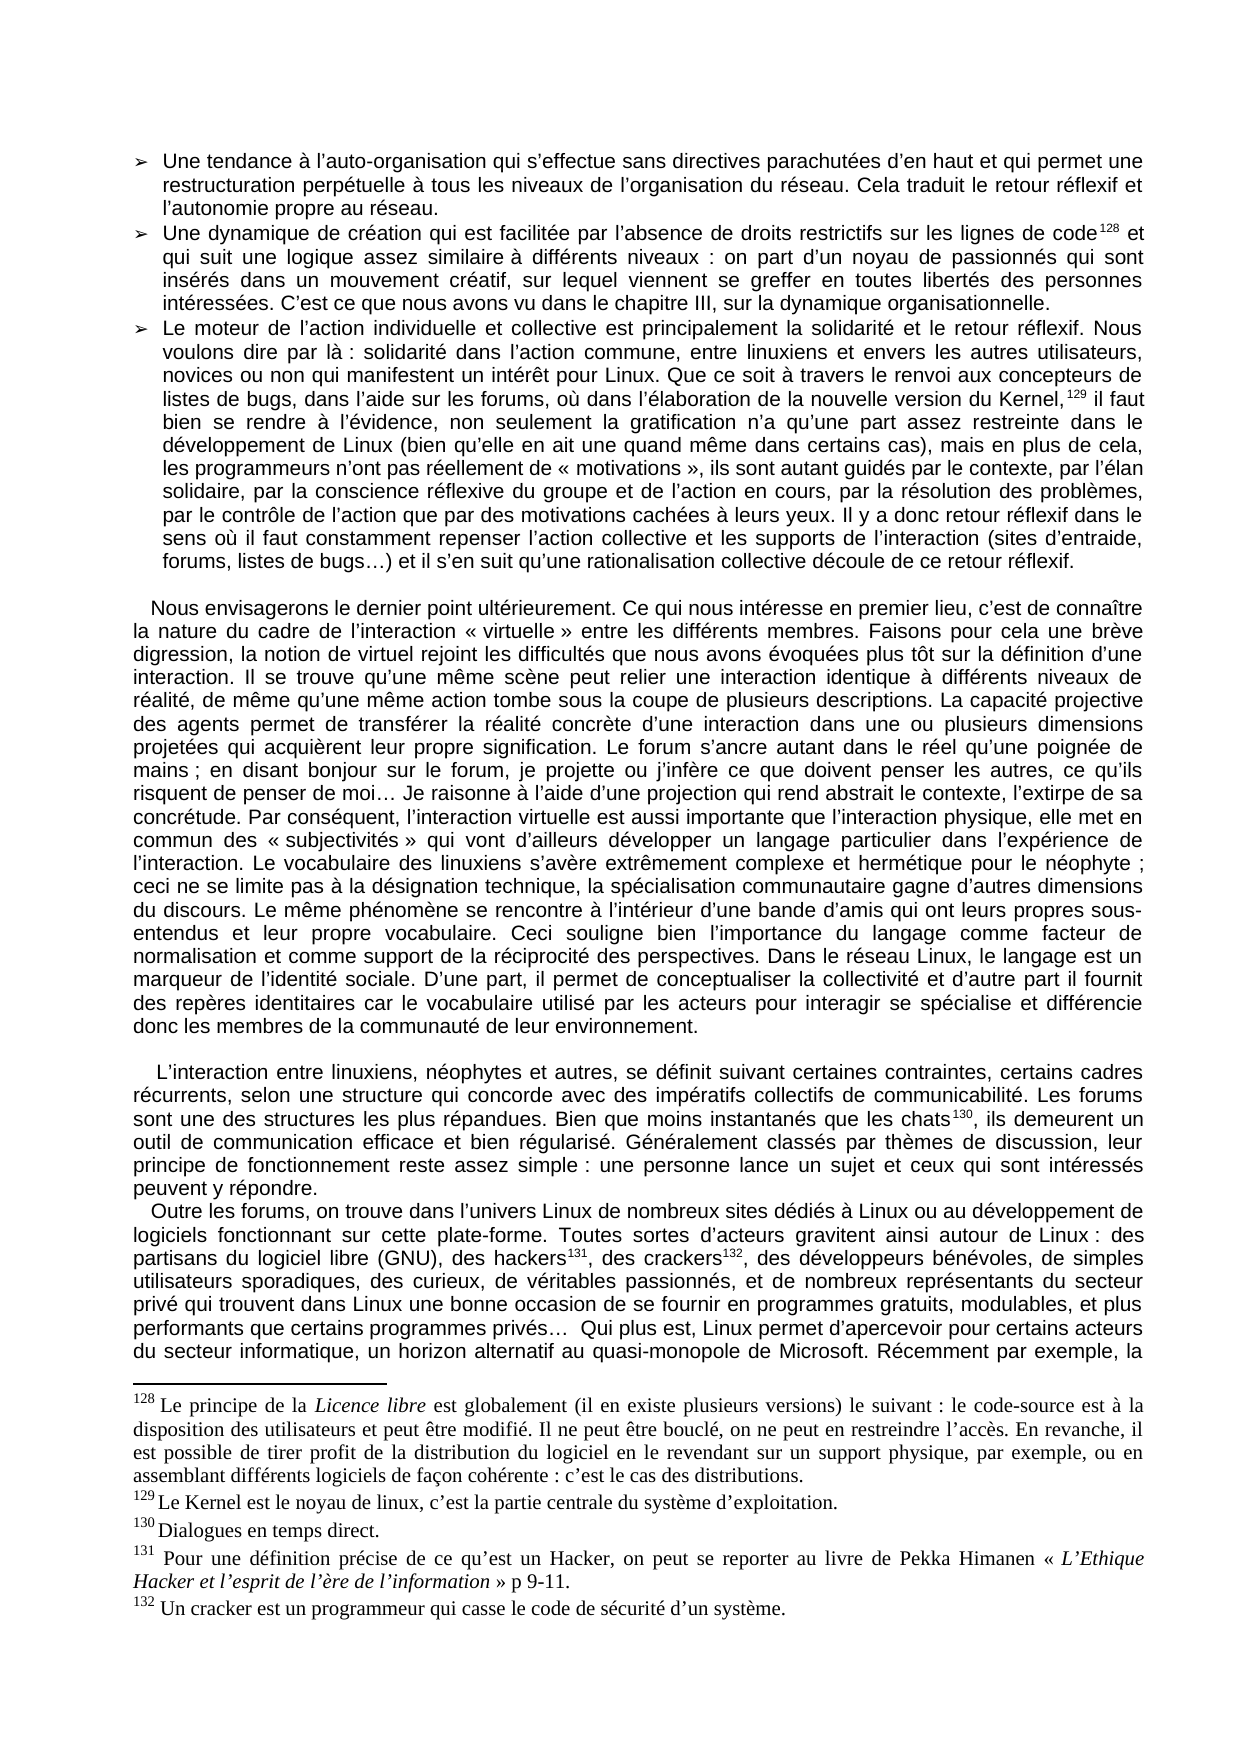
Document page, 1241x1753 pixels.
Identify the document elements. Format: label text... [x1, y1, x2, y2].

list Le moteur de l’action individuelle et collective est principalement la solidarité et le retour réflexif. Nous voulons dire par là : solidarité dans l’action commune, entre linuxiens et envers les autres utilisateurs, novices ou non qui manifestent un intérêt pour Linux. Que ce soit à travers le renvoi aux concepteurs de listes de bugs, dans l’aide sur les forums, où dans l’élaboration de la nouvelle version du Kernel, il faut bien se rendre à l’évidence, non seulement la gratification n’a qu’une part assez restreinte dans le développement de Linux (bien qu’elle en ait une quand même dans certains cas), mais en plus de cela, les programmeurs n’ont pas réellement de « motivations », ils sont autant guidés par le contexte, par l’élan solidaire, par la conscience réflexive du groupe et de l’action en cours, par la résolution des problèmes, par le contrôle de l’action que par des motivations cachées à leurs yeux. Il y a donc retour réflexif dans le sens où il faut constamment repenser l’action collective et les supports de l’interaction (sites d’entraide, forums, listes de bugs…) et il s’en suit qu’une rationalisation collective découle de ce retour réflexif. [133, 315, 1144, 573]
text L’interaction entre linuxiens, néophytes et autres, se définit suivant certaines contraintes, certains cadres récurrents, selon une structure qui concorde avec des impératifs collectifs de communicabilité. Les forums sont une des structures les plus répandues. Bien que moins instantanés que les chats, ils demeurent un outil de communication efficace et bien régularisé. Généralement classés par thèmes de discussion, leur principe de fonctionnement reste assez simple : une personne lance un sujet et ceux qui sont intéressés peuvent y répondre. [133, 1061, 1144, 1200]
text Nous envisagerons le dernier point ultérieurement. Ce qui nous intéresse en premier lieu, c’est de connaître la nature du cadre de l’interaction « virtuelle » entre les différents membres. Faisons pour cela une brève digression, la notion de virtuel rejoint les difficultés que nous avons évoquées plus tôt sur la définition d’une interaction. Il se trouve qu’une même scène peut relier une interaction identique à différents niveaux de réalité, de même qu’une même action tombe sous la coupe de plusieurs descriptions. La capacité projective des agents permet de transférer la réalité concrète d’une interaction dans une ou plusieurs dimensions projetées qui acquièrent leur propre signification. Le forum s’ancre autant dans le réel qu’une poignée de mains ; en disant bonjour sur le forum, je projette ou j’infère ce que doivent penser les autres, ce qu’ils risquent de penser de moi… Je raisonne à l’aide d’une projection qui rend abstrait le contexte, l’extirpe de sa concrétude. Par conséquent, l’interaction virtuelle est aussi importante que l’interaction physique, elle met en commun des « subjectivités » qui vont d’ailleurs développer un langage particulier dans l’expérience de l’interaction. Le vocabulaire des linuxiens s’avère extrêmement complexe et hermétique pour le néophyte ; ceci ne se limite pas à la désignation technique, la spécialisation communautaire gagne d’autres dimensions du discours. Le même phénomène se rencontre à l’intérieur d’une bande d’amis qui ont leurs propres sous-entendus et leur propre vocabulaire. Ceci souligne bien l’importance du langage comme facteur de normalisation et comme support de la réciprocité des perspectives. Dans le réseau Linux, le langage est un marqueur de l’identité sociale. D’une part, il permet de conceptualiser la collectivité et d’autre part il fournit des repères identitaires car le vocabulaire utilisé par les acteurs pour interagir se spécialise et différencie donc les membres de la communauté de leur environnement. [133, 596, 1144, 1037]
text Outre les forums, on trouve dans l’univers Linux de nombreux sites dédiés à Linux ou au développement de logiciels fonctionnant sur cette plate-forme. Toutes sortes d’acteurs gravitent ainsi autour de Linux : des partisans du logiciel libre (GNU), des hackers, des crackers, des développeurs bénévoles, de simples utilisateurs sporadiques, des curieux, de véritables passionnés, et de nombreux représentants du secteur privé qui trouvent dans Linux une bonne occasion de se fournir en programmes gratuits, modulables, et plus performants que certains programmes privés… Qui plus est, Linux permet d’apercevoir pour certains acteurs du secteur informatique, un horizon alternatif au quasi-monopole de Microsoft. Récemment par exemple, la [133, 1200, 1144, 1363]
list Le Kernel est le noyau de linux, c’est la partie centrale du système d’exploitation. [133, 1487, 1144, 1515]
list Une tendance à l’auto-organisation qui s’effectue sans directives parachutées d’en haut et qui permet une restructuration perpétuelle à tous les niveaux de l’organisation du réseau. Cela traduit le retour réflexif et l’autonomie propre au réseau. [133, 148, 1144, 220]
list Le principe de la Licence libre est globalement (il en existe plusieurs versions) le suivant : le code-source est à la disposition des utilisateurs et peut être modifié. Il ne peut être bouclé, on ne peut en restreindre l’accès. En revanche, il est possible de tirer profit de la distribution du logiciel en le revendant sur un support physique, par exemple, ou en assemblant différents logiciels de façon cohérente : c’est le cas des distributions. [133, 1390, 1144, 1487]
text Dialogues en temps direct. [133, 1515, 1144, 1543]
text Un cracker est un programmeur qui casse le code de sécurité d’un système. [133, 1593, 1144, 1621]
text Pour une définition précise de ce qu’est un Hacker, on peut se reporter au livre de Pekka Himanen « L’Ethique Hacker et l’esprit de l’ère de l’information » p 9-11. [133, 1543, 1144, 1593]
list Une dynamique de création qui est facilitée par l’absence de droits restrictifs sur les lignes de code et qui suit une logique assez similaire à différents niveaux : on part d’un noyau de passionnés qui sont insérés dans un mouvement créatif, sur lequel viennent se greffer en toutes libertés des personnes intéressées. C’est ce que nous avons vu dans le chapitre III, sur la dynamique organisationnelle. [133, 220, 1144, 315]
